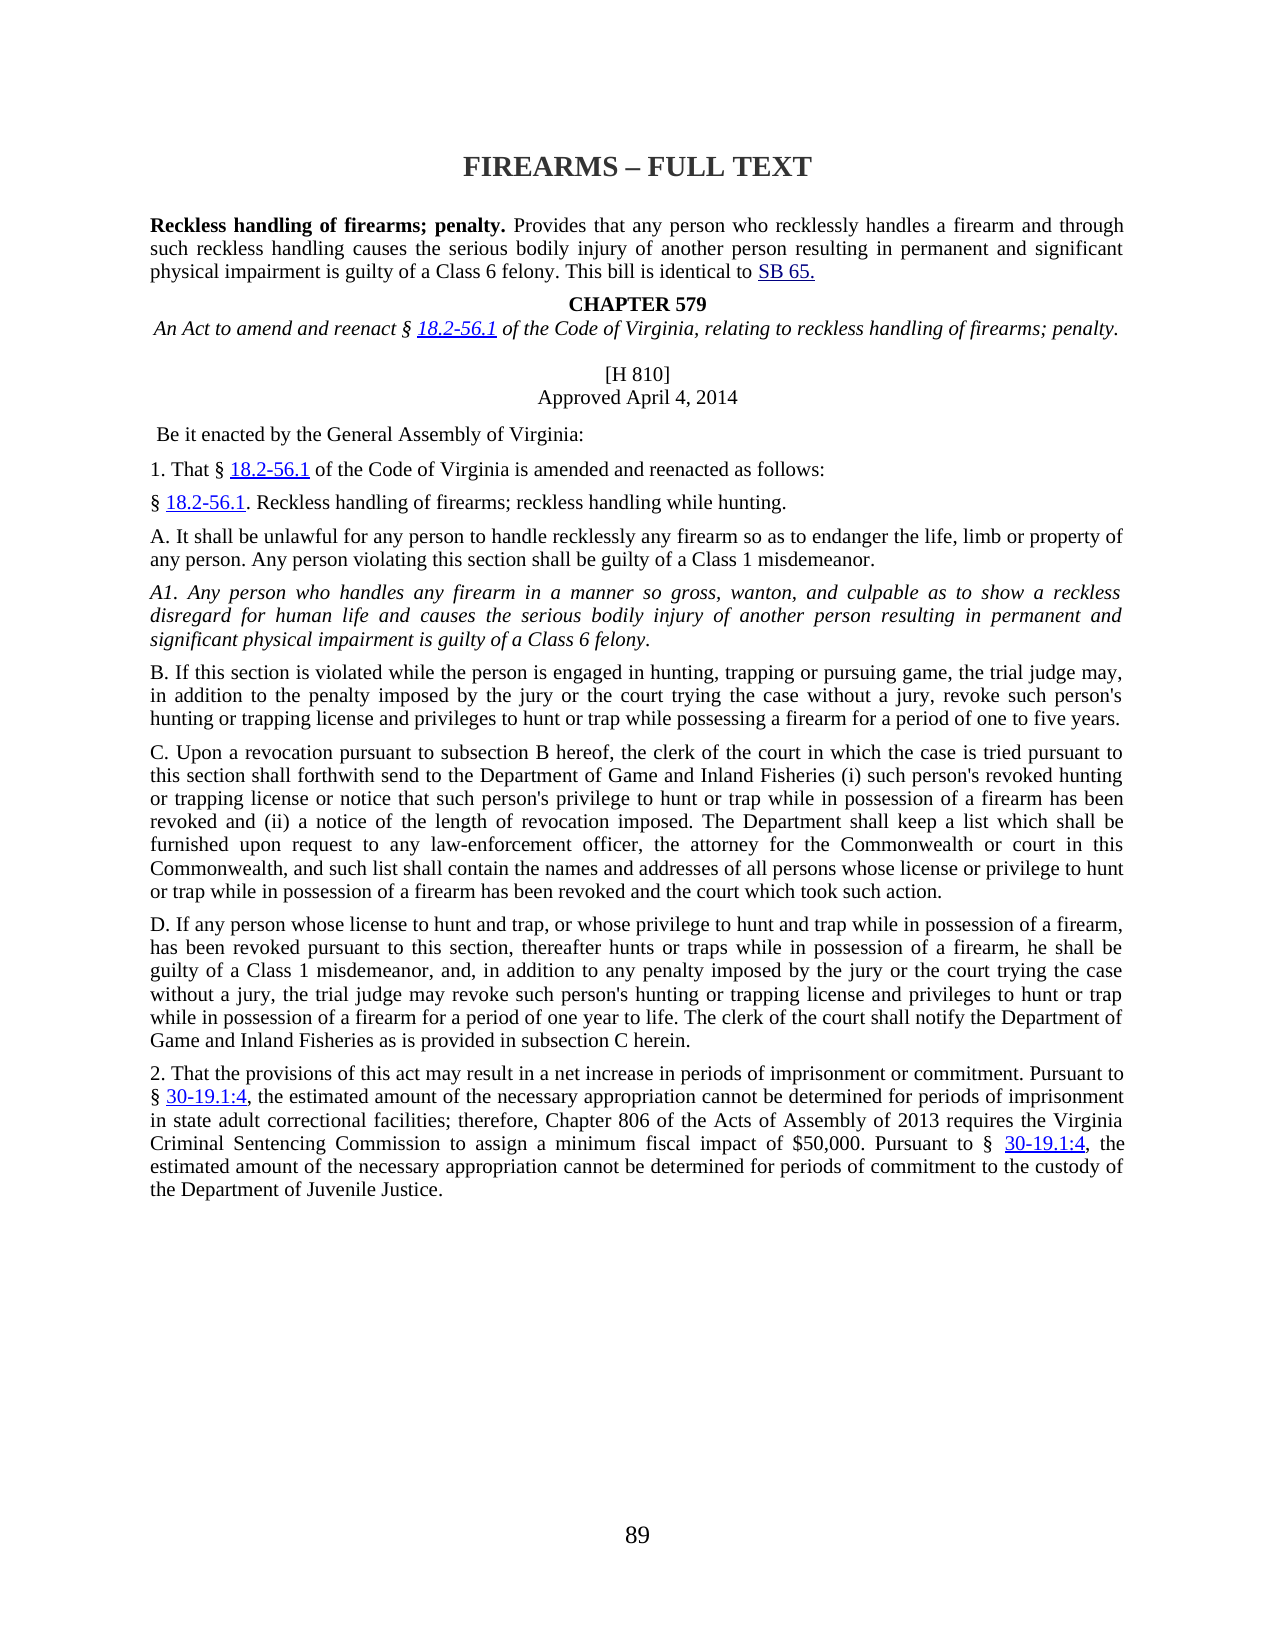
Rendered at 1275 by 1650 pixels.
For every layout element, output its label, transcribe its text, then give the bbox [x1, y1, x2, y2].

text Be it enacted by the General Assembly of Virginia: [150, 419, 1125, 447]
text An Act to amend and reenact § 18.2-56.1 of the Code of Virginia, relating to reckless handling of firearms; penalty. [150, 316, 1125, 339]
text CHAPTER 579 [150, 293, 1125, 316]
text FIREARMS – FULL TEXT [150, 150, 1125, 182]
text Approved April 4, 2014 [150, 386, 1125, 409]
text C. Upon a revocation pursuant to subsection B hereof, the clerk of the court in which the case is tried pursuant to this section shall forthwith send to the Department of Game and Inland Fisheries (i) such person's revoked hunting or trapping license or notice that such person's privilege to hunt or trap while in possession of a firearm has been revoked and (ii) a notice of the length of revocation imposed. The Department shall keep a list which shall be furnished upon request to any law-enforcement officer, the attorney for the Commonwealth or court in this Commonwealth, and such list shall contain the names and addresses of all persons whose license or privilege to hunt or trap while in possession of a firearm has been revoked and the court which took such action. [150, 741, 1125, 903]
text 2. That the provisions of this act may result in a net increase in periods of imprisonment or commitment. Pursuant to § 30-19.1:4, the estimated amount of the necessary appropriation cannot be determined for periods of imprisonment in state adult correctional facilities; therefore, Chapter 806 of the Acts of Assembly of 2013 requires the Virginia Criminal Sentencing Commission to assign a minimum fiscal impact of $50,000. Pursuant to § 30-19.1:4, the estimated amount of the necessary appropriation cannot be determined for periods of commitment to the custody of the Department of Juvenile Justice. [150, 1062, 1125, 1201]
text A1. Any person who handles any firearm in a manner so gross, wanton, and culpable as to show a reckless disregard for human life and causes the serious bodily injury of another person resulting in permanent and significant physical impairment is guilty of a Class 6 felony. [150, 581, 1125, 651]
text D. If any person whose license to hunt and trap, or whose privilege to hunt and trap while in possession of a firearm, has been revoked pursuant to this section, thereafter hunts or traps while in possession of a firearm, he shall be guilty of a Class 1 misdemeanor, and, in addition to any penalty imposed by the jury or the court trying the case without a jury, the trial judge may revoke such person's hunting or trapping license and privileges to hunt or trap while in possession of a firearm for a period of one year to life. The clerk of the court shall notify the Department of Game and Inland Fisheries as is provided in subsection C herein. [150, 913, 1125, 1052]
text 1. That § 18.2-56.1 of the Code of Virginia is amended and reenacted as follows: [150, 457, 1125, 481]
text A. It shall be unlawful for any person to handle recklessly any firearm so as to endanger the life, limb or property of any person. Any person violating this section shall be guilty of a Class 1 misdemeanor. [150, 524, 1125, 571]
text § 18.2-56.1. Reckless handling of firearms; reckless handling while hunting. [150, 491, 1125, 514]
text B. If this section is violated while the person is engaged in hunting, trapping or pursuing game, the trial judge may, in addition to the penalty imposed by the jury or the court trying the case without a jury, revoke such person's hunting or trapping license and privileges to hunt or trap while possessing a firearm for a period of one to five years. [150, 661, 1125, 730]
text Reckless handling of firearms; penalty. Provides that any person who recklessly handles a firearm and through such reckless handling causes the serious bodily injury of another person resulting in permanent and significant physical impairment is guilty of a Class 6 felony. This bill is identical to SB 65. [150, 213, 1125, 283]
text [H 810] [150, 363, 1125, 386]
